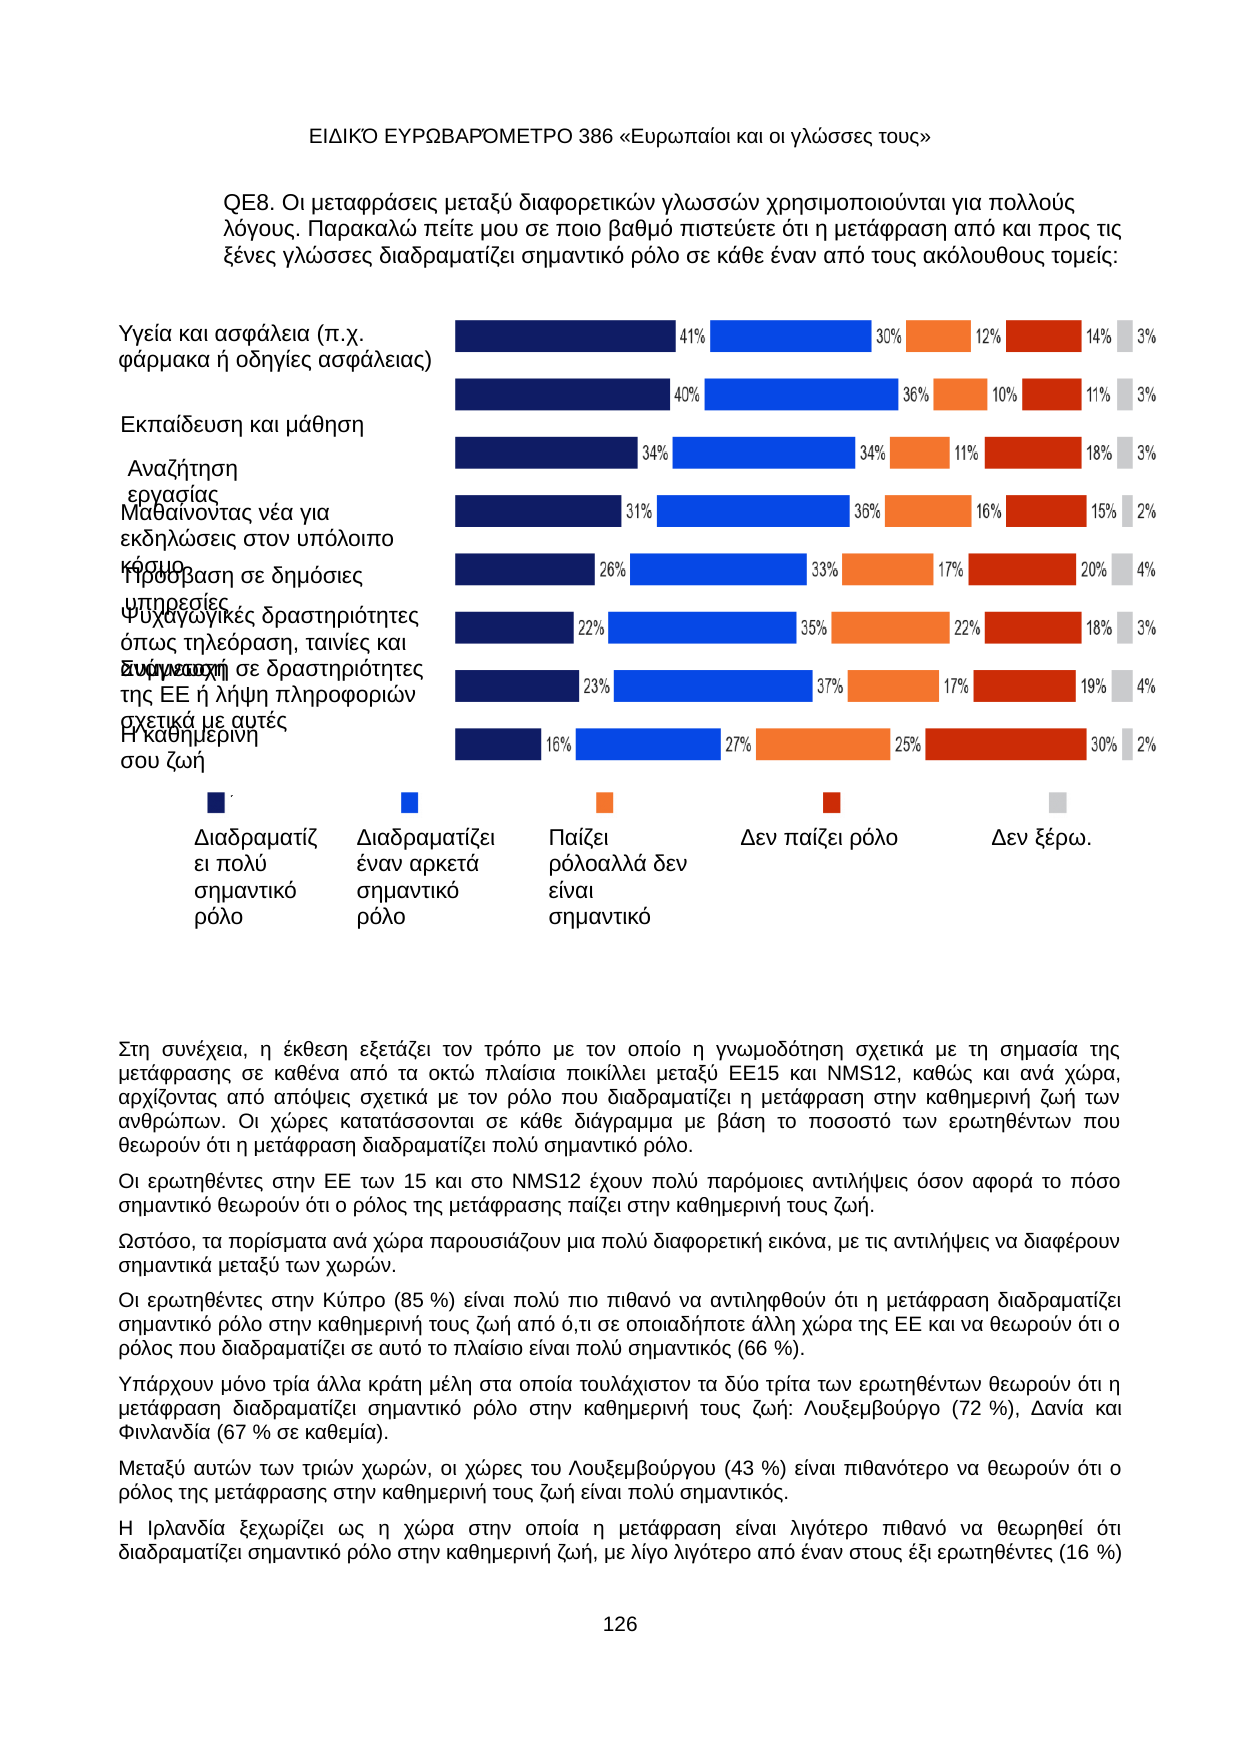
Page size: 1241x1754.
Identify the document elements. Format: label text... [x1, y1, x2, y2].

picture [194, 779, 1169, 819]
text Η Ιρλανδία ξεχωρίζει ως η χώρα στην οποία η μετάφραση είναι λιγότερο πιθανό να θεωρηθεί ότι διαδραματίζει σημαντικό ρόλο στην καθημερινή ζωή, με λίγο λιγότερο από έναν στους έξι ερωτηθέντες (16 %) [118, 1516, 1122, 1563]
text Μεταξύ αυτών των τριών χωρών, οι χώρες του Λουξεμβούργου (43 %) είναι πιθανότερο να θεωρούν ότι ο ρόλος της μετάφρασης στην καθημερινή τους ζωή είναι πολύ σημαντικός. [118, 1456, 1122, 1504]
text Ωστόσο, τα πορίσματα ανά χώρα παρουσιάζουν μια πολύ διαφορετική εικόνα, με τις αντιλήψεις να διαφέρουν σημαντικά μεταξύ των χωρών. [118, 1228, 1122, 1276]
text Οι ερωτηθέντες στην Κύπρο (85 %) είναι πολύ πιο πιθανό να αντιληφθούν ότι η μετάφραση διαδραματίζει σημαντικό ρόλο στην καθημερινή τους ζωή από ό,τι σε οποιαδήποτε άλλη χώρα της ΕΕ και να θεωρούν ότι ο ρόλος που διαδραματίζει σε αυτό το πλαίσιο είναι πολύ σημαντικός (66 %). [118, 1288, 1122, 1360]
text Υπάρχουν μόνο τρία άλλα κράτη μέλη στα οποία τουλάχιστον τα δύο τρίτα των ερωτηθέντων θεωρούν ότι η μετάφραση διαδραματίζει σημαντικό ρόλο στην καθημερινή τους ζωή: Λουξεμβούργο (72 %), Δανία και Φινλανδία (67 % σε καθεμία). [118, 1372, 1122, 1444]
text Οι ερωτηθέντες στην ΕΕ των 15 και στο NMS12 έχουν πολύ παρόμοιες αντιλήψεις όσον αφορά το πόσο σημαντικό θεωρούν ότι ο ρόλος της μετάφρασης παίζει στην καθημερινή τους ζωή. [118, 1169, 1122, 1217]
picture [445, 307, 1169, 774]
text Στη συνέχεια, η έκθεση εξετάζει τον τρόπο με τον οποίο η γνωμοδότηση σχετικά με τη σημασία της μετάφρασης σε καθένα από τα οκτώ πλαίσια ποικίλλει μεταξύ ΕΕ15 και NMS12, καθώς και ανά χώρα, αρχίζοντας από απόψεις σχετικά με τον ρόλο που διαδραματίζει η μετάφραση στην καθημερινή ζωή των ανθρώπων. Οι χώρες κατατάσσονται σε κάθε διάγραμμα με βάση το ποσοστό των ερωτηθέντων που θεωρούν ότι η μετάφραση διαδραματίζει πολύ σημαντικό ρόλο. [118, 1037, 1122, 1157]
